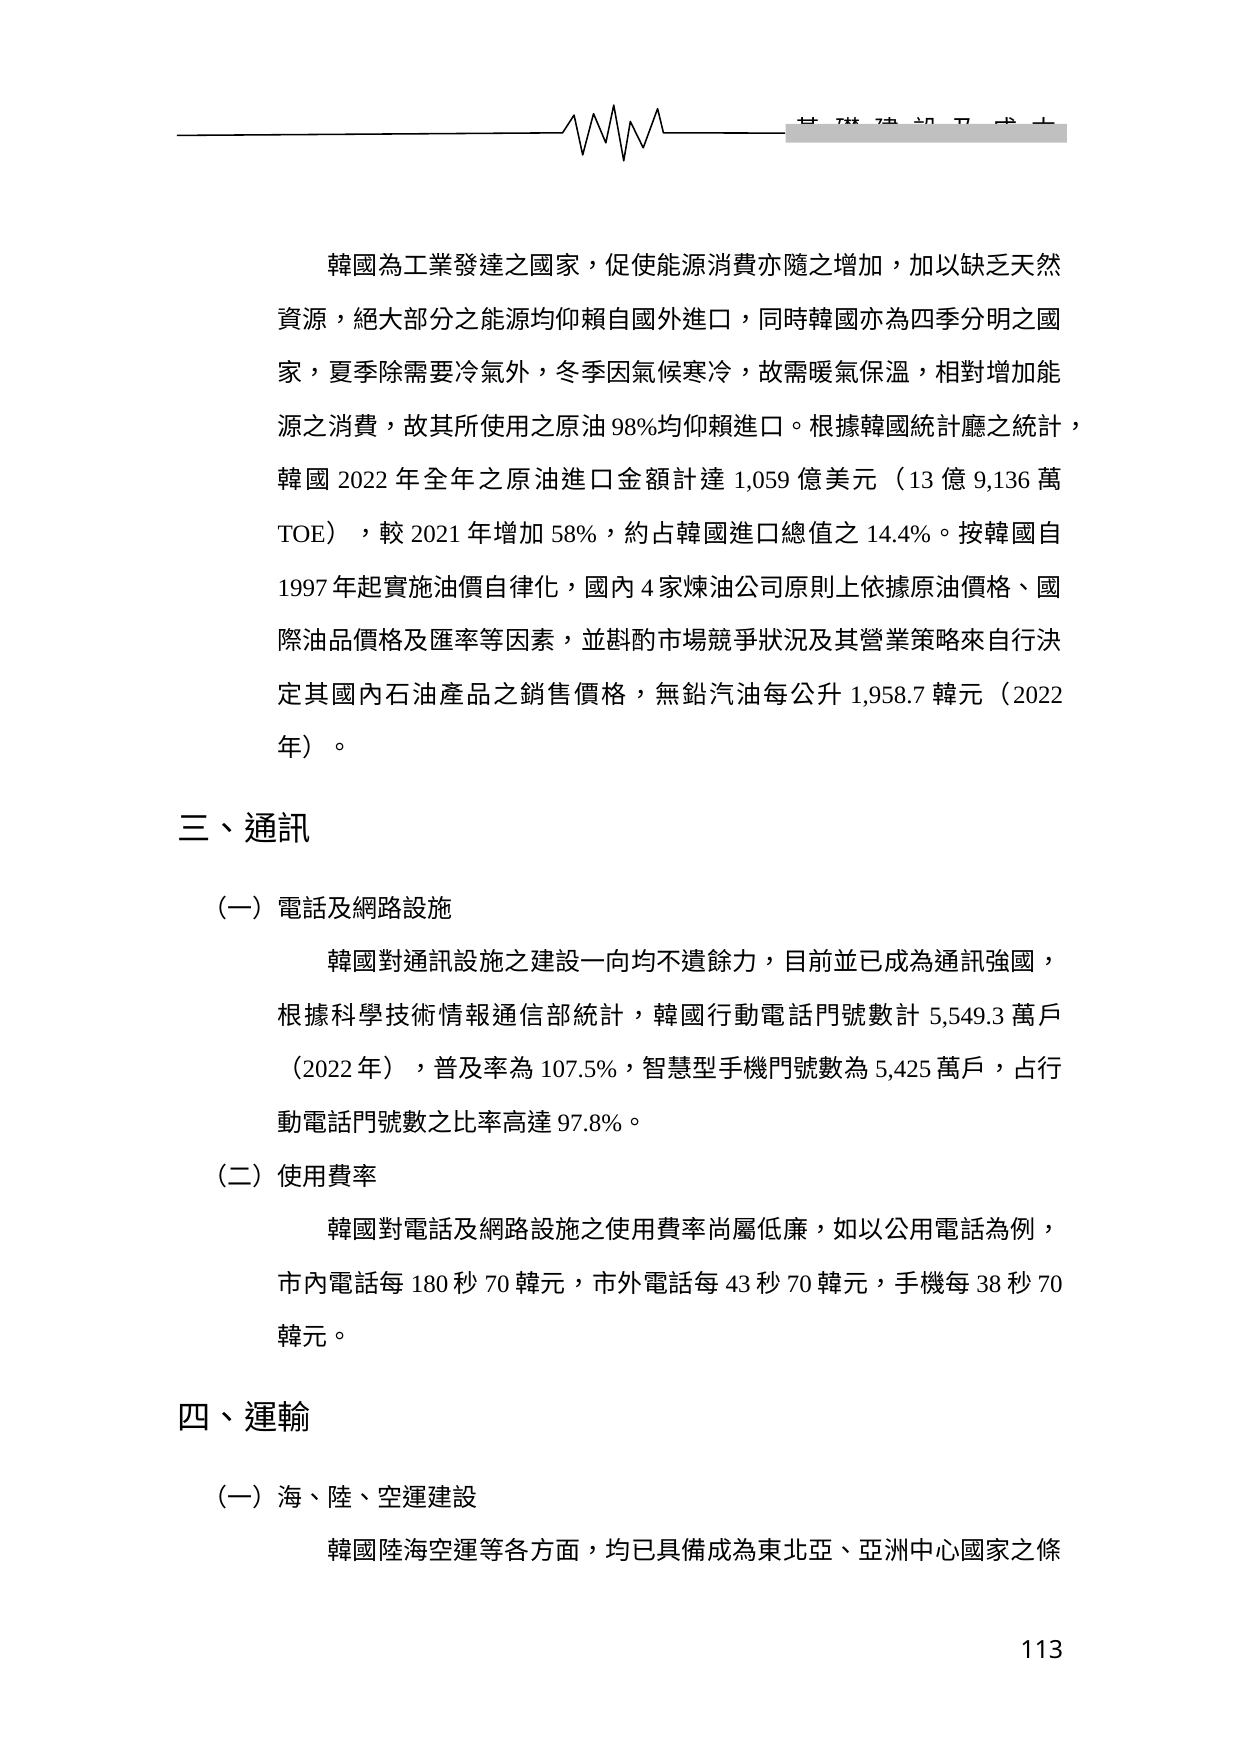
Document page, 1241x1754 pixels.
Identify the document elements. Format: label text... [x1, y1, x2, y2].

text 韓國陸海空運等各方面，均已具備成為東北亞、亞洲中心國家之條 [277, 1522, 1063, 1576]
text 韓國對通訊設施之建設一向均不遺餘力，目前並已成為通訊強國，根據科學技術情報通信部統計，韓國行動電話門號數計5,549.3萬戶（2022年），普及率為107.5%，智慧型手機門號數為5,425萬戶，占行動電話門號數之比率高達97.8%。 [277, 933, 1063, 1147]
text （二）使用費率 [202, 1147, 1063, 1201]
text 韓國為工業發達之國家，促使能源消費亦隨之增加，加以缺乏天然資源，絕大部分之能源均仰賴自國外進口，同時韓國亦為四季分明之國家，夏季除需要冷氣外，冬季因氣候寒冷，故需暖氣保溫，相對增加能源之消費，故其所使用之原油98%均仰賴進口。根據韓國統計廳之統計，韓國2022年全年之原油進口金額計達1,059億美元（13億9,136萬TOE），較2021年增加58%，約占韓國進口總值之14.4%。按韓國自1997年起實施油價自律化，國內4家煉油公司原則上依據原油價格、國際油品價格及匯率等因素，並斟酌市場競爭狀況及其營業策略來自行決定其國內石油產品之銷售價格，無鉛汽油每公升1,958.7韓元（2022年）。 [277, 237, 1063, 773]
text 韓國對電話及網路設施之使用費率尚屬低廉，如以公用電話為例，市內電話每180秒70韓元，市外電話每43秒70韓元，手機每38秒70韓元。 [277, 1201, 1063, 1362]
text （一）海、陸、空運建設 [202, 1469, 1063, 1522]
text 三、通訊 [177, 799, 1063, 853]
text （一）電話及網路設施 [202, 880, 1063, 933]
text 四、運輸 [177, 1388, 1063, 1442]
